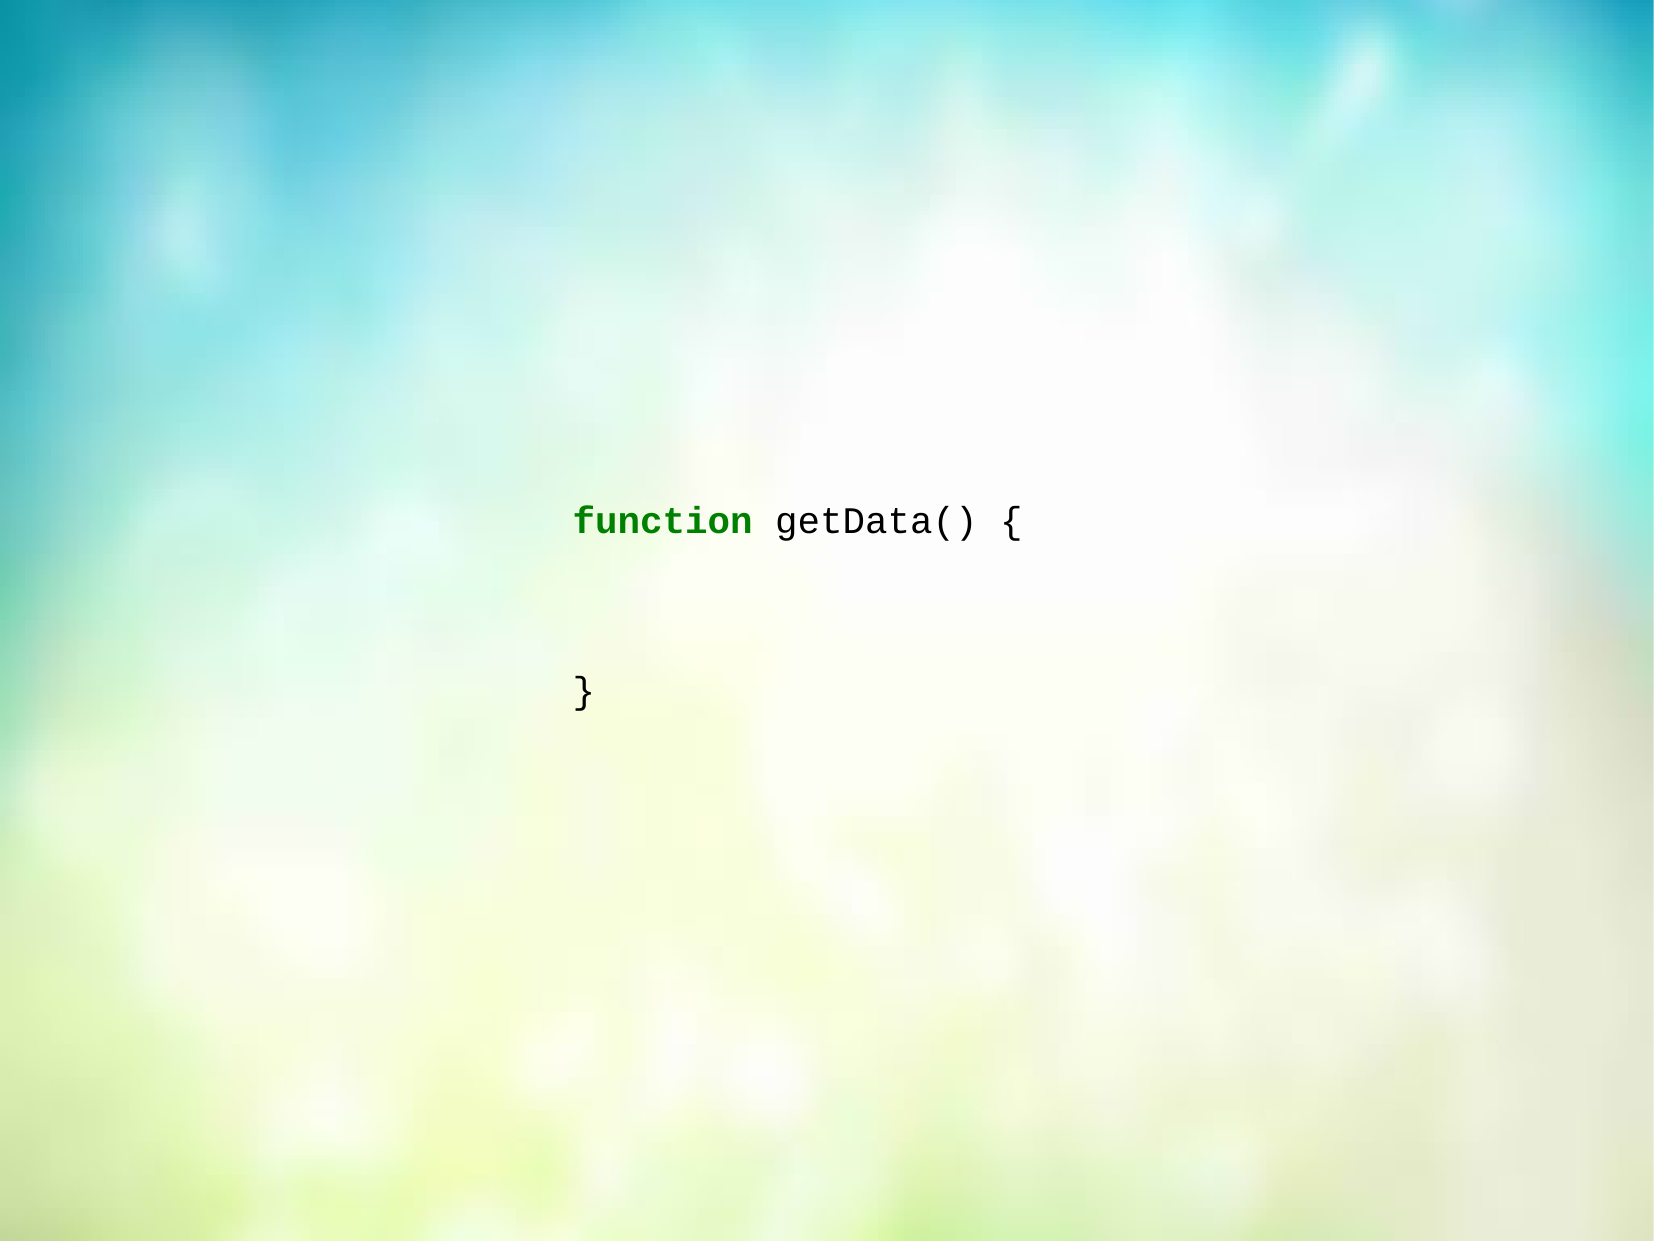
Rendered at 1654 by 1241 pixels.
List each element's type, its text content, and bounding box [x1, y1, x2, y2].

picture [0, 0, 1654, 1241]
text_box function getData() { } [558, 495, 1096, 745]
